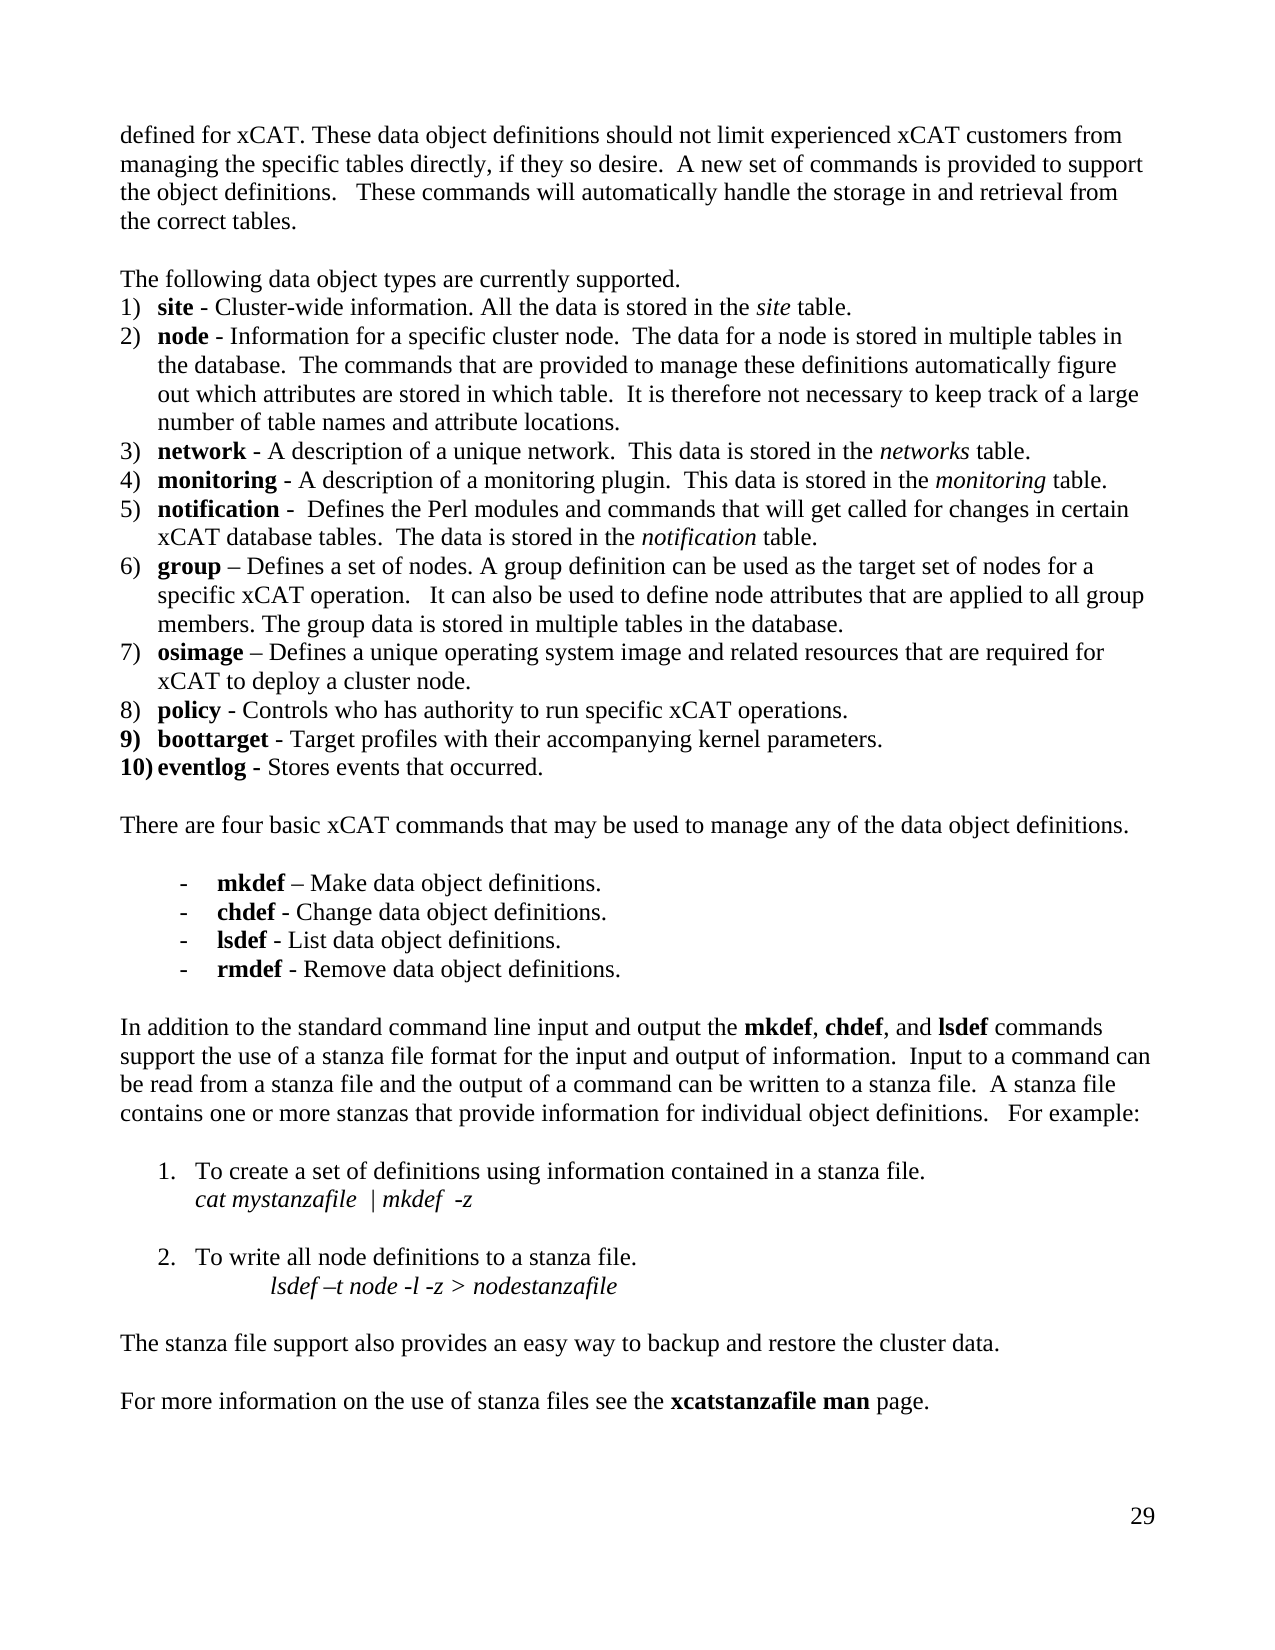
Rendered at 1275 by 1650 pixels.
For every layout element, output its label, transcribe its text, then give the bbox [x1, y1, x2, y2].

list site - Cluster-wide information. All the data is stored in the site table. [120, 292, 1155, 321]
text There are four basic xCAT commands that may be used to manage any of the data object definitions. [120, 810, 1155, 839]
list policy - Controls who has authority to run specific xCAT operations. [120, 695, 1155, 724]
list lsdef –t node -l -z > nodestanzafile [232, 1271, 1155, 1299]
list To create a set of definitions using information contained in a stanza file. [157, 1156, 1155, 1184]
list rmdef - Remove data object definitions. [179, 954, 1155, 983]
text The stanza file support also provides an easy way to backup and restore the cluster data. [120, 1328, 1155, 1357]
list To write all node definitions to a stanza file. [157, 1242, 1155, 1271]
list eventlog - Stores events that occurred. [120, 752, 1155, 781]
text For more information on the use of stanza files see the xcatstanzafile man page. [120, 1386, 1155, 1414]
list mkdef – Make data object definitions. [179, 868, 1155, 897]
list chdef - Change data object definitions. [179, 897, 1155, 925]
list monitoring - A description of a monitoring plugin. This data is stored in the monitoring table. [120, 465, 1155, 494]
list group – Defines a set of nodes. A group definition can be used as the target set of nodes for a specific xCAT operation. It can also be used to define node attributes that are applied to all group members. The group data is stored in multiple tables in the database. [120, 551, 1155, 637]
text cat mystanzafile | mkdef -z [195, 1184, 1155, 1213]
text The following data object types are currently supported. [120, 264, 1155, 292]
text defined for xCAT. These data object definitions should not limit experienced xCAT customers from managing the specific tables directly, if they so desire. A new set of commands is provided to support the object definitions. These commands will automatically handle the storage in and retrieval from the correct tables. [120, 120, 1155, 235]
list lsdef - List data object definitions. [179, 925, 1155, 954]
list node - Information for a specific cluster node. The data for a node is stored in multiple tables in the database. The commands that are provided to manage these definitions automatically figure out which attributes are stored in which table. It is therefore not necessary to keep track of a large number of table names and attribute locations. [120, 321, 1155, 436]
list notification - Defines the Perl modules and commands that will get called for changes in certain xCAT database tables. The data is stored in the notification table. [120, 494, 1155, 551]
text In addition to the standard command line input and output the mkdef, chdef, and lsdef commands support the use of a stanza file format for the input and output of information. Input to a command can be read from a stanza file and the output of a command can be written to a stanza file. A stanza file contains one or more stanzas that provide information for individual object definitions. For example: [120, 1012, 1155, 1127]
list osimage – Defines a unique operating system image and related resources that are required for xCAT to deploy a cluster node. [120, 637, 1155, 695]
list network - A description of a unique network. This data is stored in the networks table. [120, 436, 1155, 465]
list boottarget - Target profiles with their accompanying kernel parameters. [120, 724, 1155, 752]
